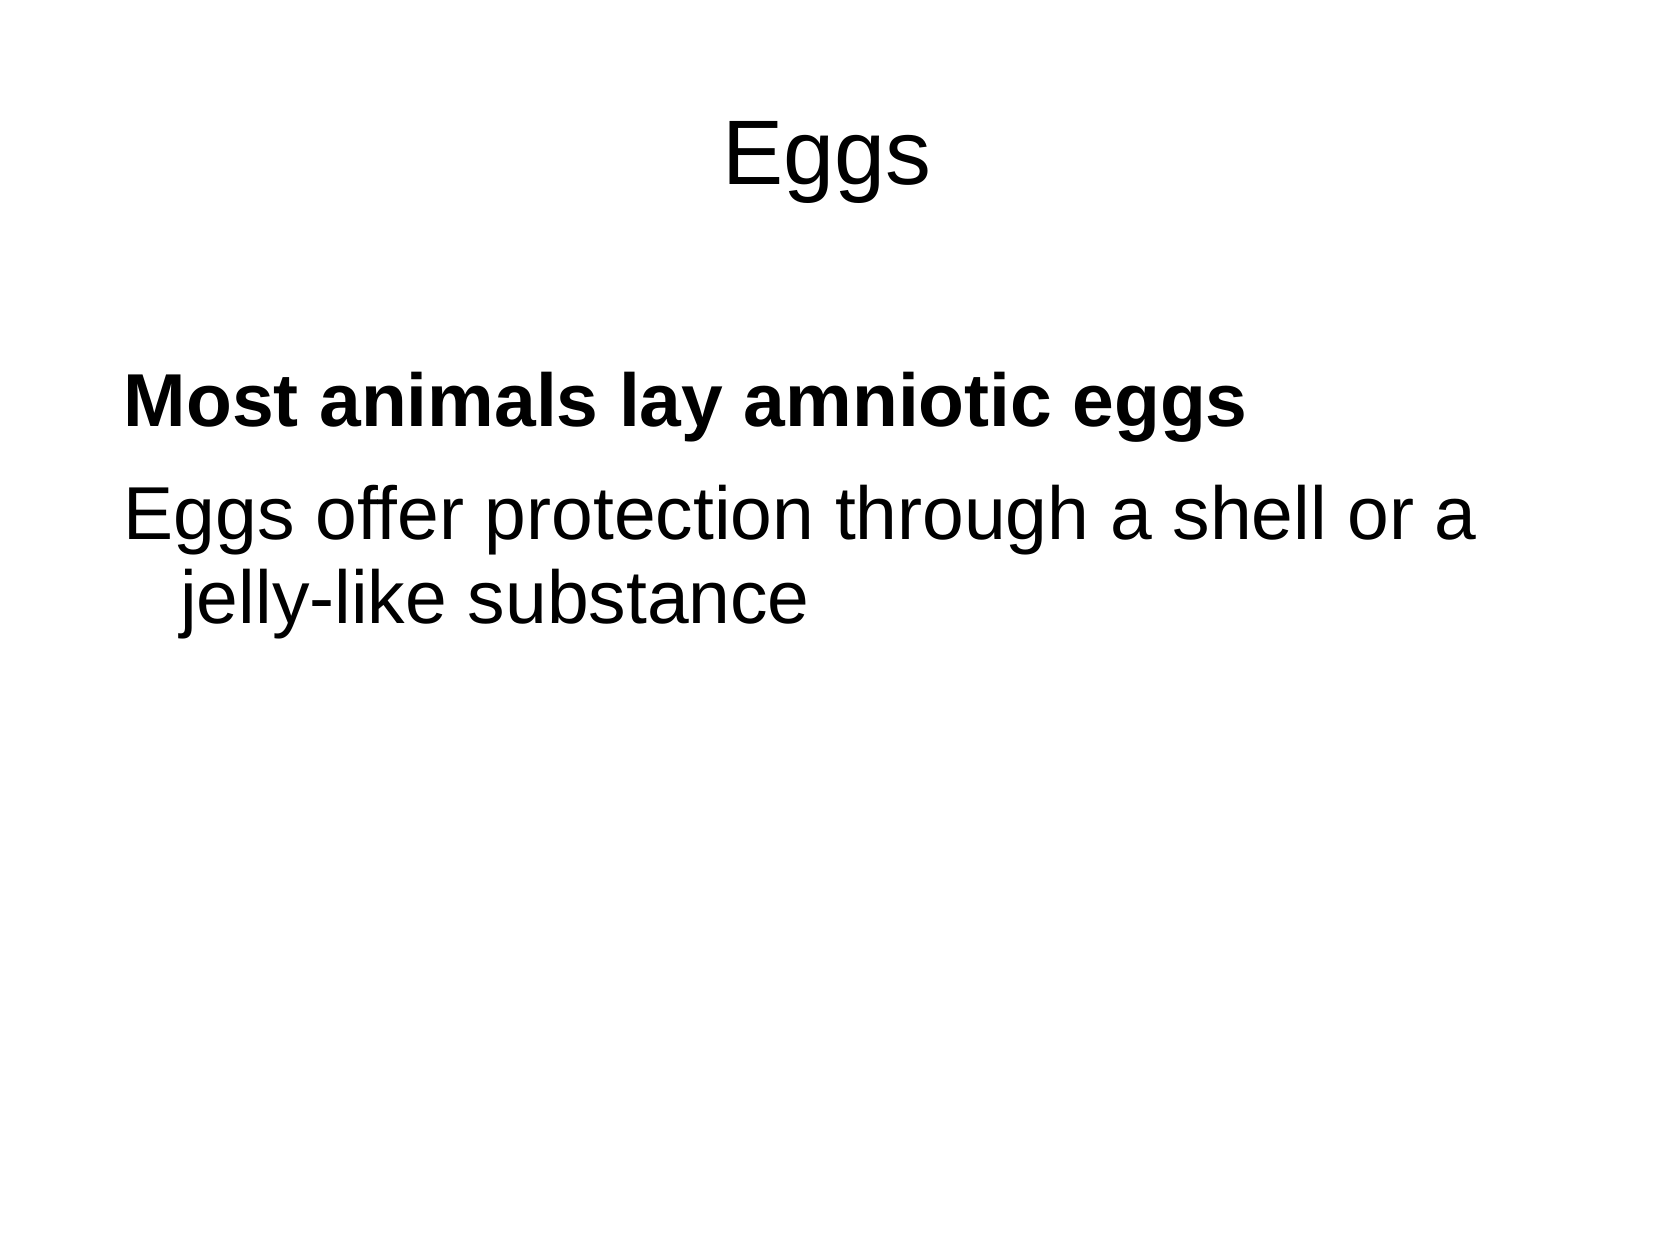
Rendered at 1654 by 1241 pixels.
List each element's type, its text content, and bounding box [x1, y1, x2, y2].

list Most animals lay amniotic eggs Eggs offer protection through a shell or a jelly-like substance [124, 358, 1530, 1088]
title Eggs [82, 49, 1571, 257]
